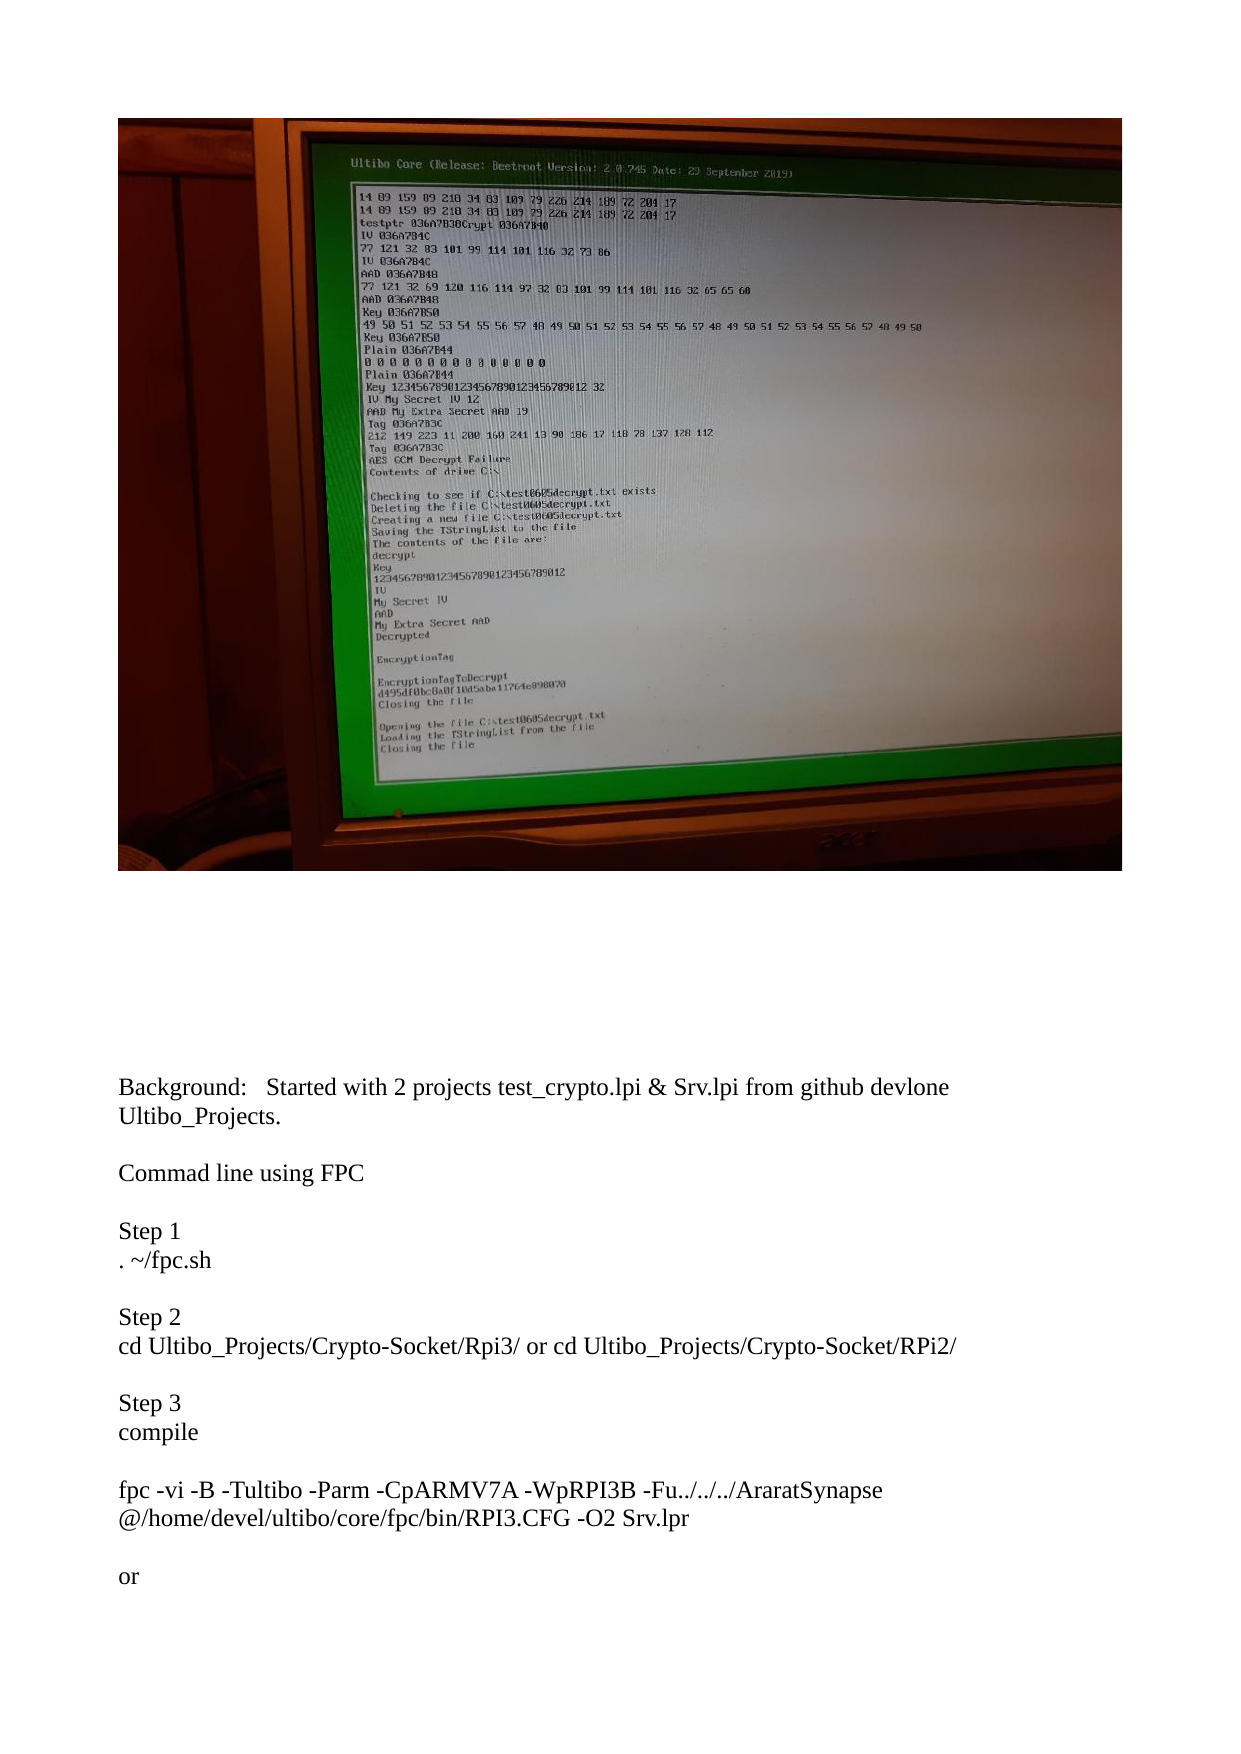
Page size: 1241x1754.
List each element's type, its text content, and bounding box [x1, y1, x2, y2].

text Step 3 [118, 1388, 1122, 1417]
text or [118, 1561, 1122, 1590]
text Step 1 [118, 1216, 1122, 1245]
text Background: Started with 2 projects test_crypto.lpi & Srv.lpi from github devlone [118, 1072, 1122, 1101]
text . ~/fpc.sh [118, 1245, 1122, 1273]
text Step 2 [118, 1302, 1122, 1331]
text cd Ultibo_Projects/Crypto-Socket/Rpi3/ or cd Ultibo_Projects/Crypto-Socket/RPi2/ [118, 1331, 1122, 1360]
text fpc -vi -B -Tultibo -Parm -CpARMV7A -WpRPI3B -Fu../../../AraratSynapse @/home/devel/ultibo/core/fpc/bin/RPI3.CFG -O2 Srv.lpr [118, 1475, 1122, 1532]
text compile [118, 1417, 1122, 1446]
picture [118, 118, 1123, 871]
text Commad line using FPC [118, 1158, 1122, 1187]
text Ultibo_Projects. [118, 1101, 1122, 1130]
